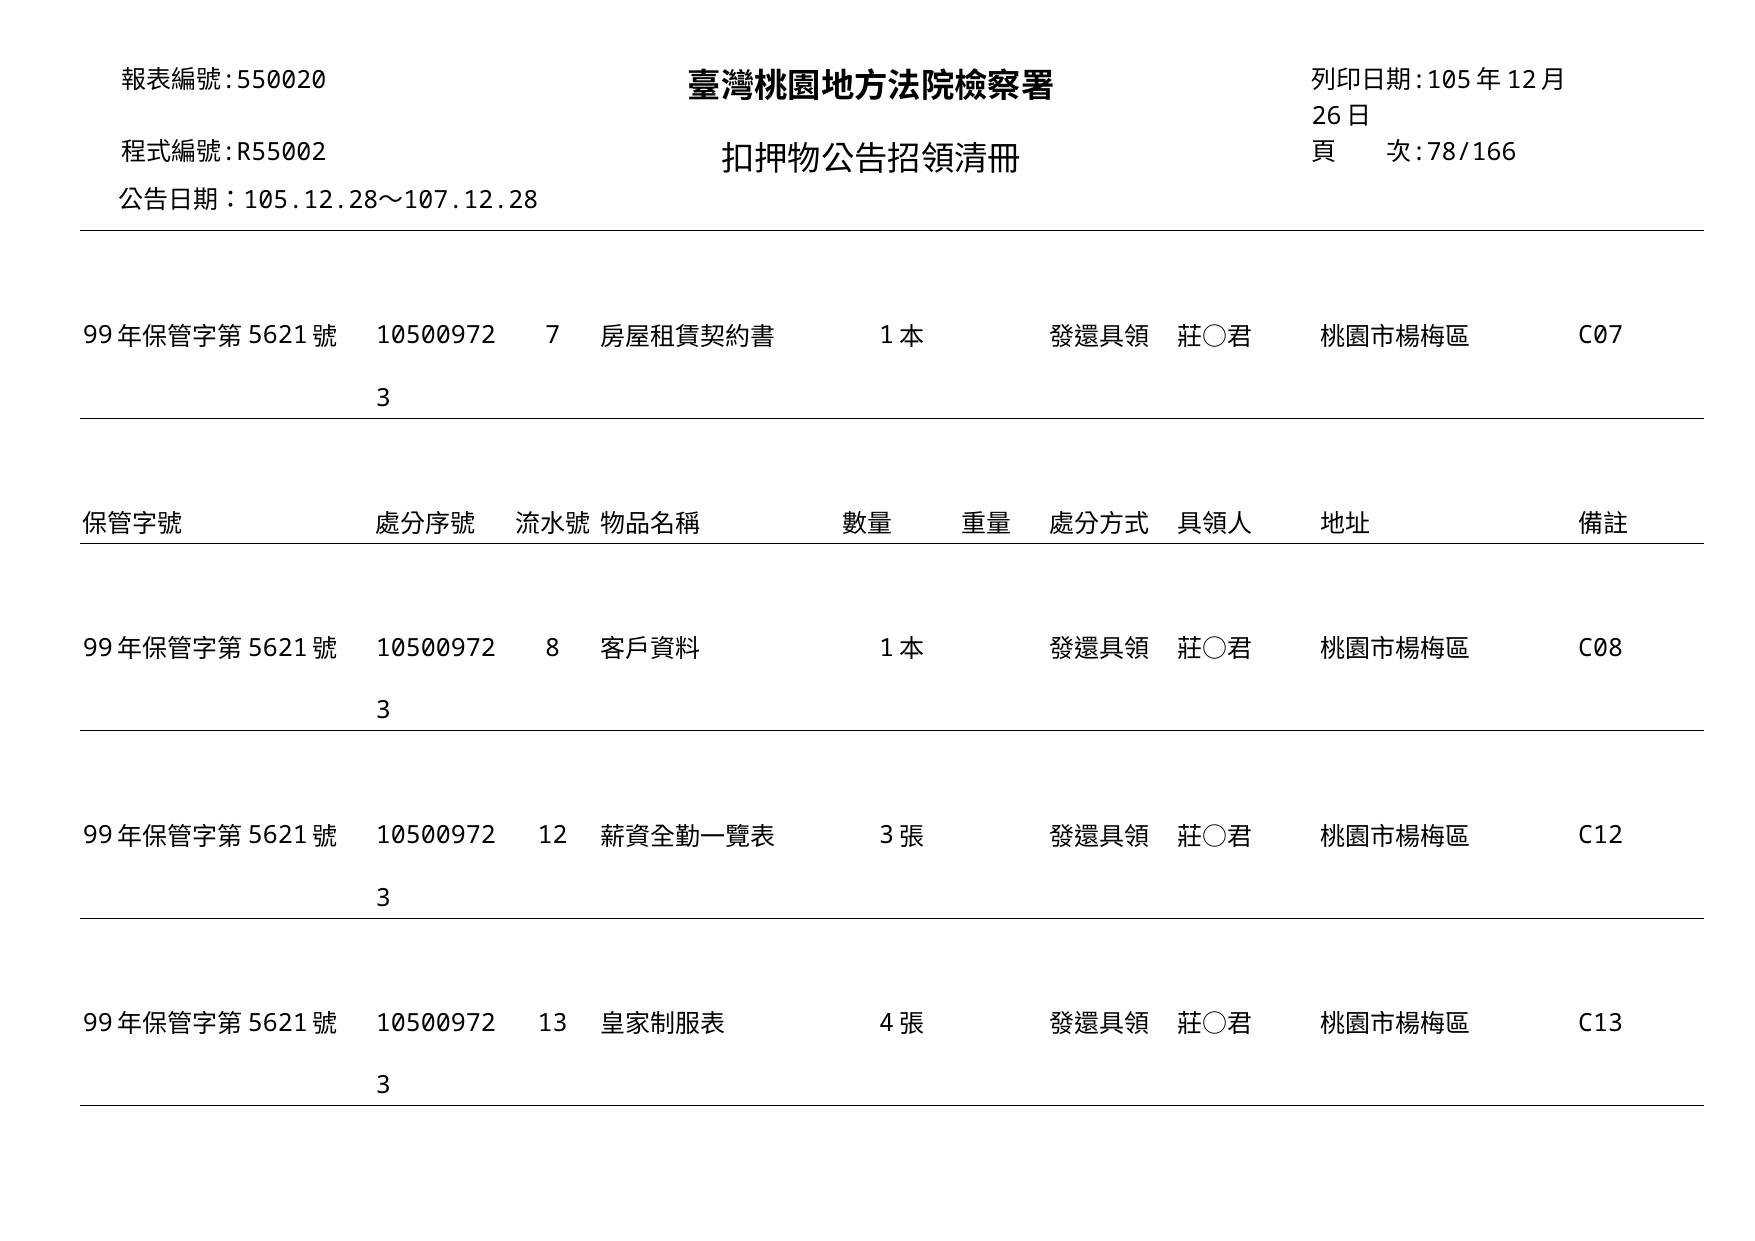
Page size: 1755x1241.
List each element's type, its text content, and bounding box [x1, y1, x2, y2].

table_cell 7 [507, 231, 597, 417]
table_cell 桃園市楊梅區 [1317, 919, 1575, 1105]
table_header 物品名稱 [597, 480, 807, 542]
table_cell [927, 231, 1046, 417]
table_cell 105009723 [373, 731, 507, 917]
table_header 流水號 [507, 480, 597, 542]
table_cell C08 [1575, 544, 1704, 730]
table_cell 8 [507, 544, 597, 730]
table_cell 發還具領 [1046, 731, 1175, 917]
table_cell 1本 [808, 544, 927, 730]
table_cell 莊○君 [1175, 231, 1317, 417]
table_cell 99年保管字第5621號 [80, 231, 373, 417]
table_cell C07 [1575, 231, 1704, 417]
table_cell C12 [1575, 731, 1704, 917]
table_cell 莊○君 [1175, 919, 1317, 1105]
table_header 重量 [927, 480, 1046, 542]
table_cell 99年保管字第5621號 [80, 731, 373, 917]
table_cell 薪資全勤一覽表 [597, 731, 807, 917]
table_cell 皇家制服表 [597, 919, 807, 1105]
table_cell [927, 731, 1046, 917]
table_cell 99年保管字第5621號 [80, 919, 373, 1105]
table_cell 房屋租賃契約書 [597, 231, 807, 417]
table_cell 1本 [808, 231, 927, 417]
table_cell 3張 [808, 731, 927, 917]
table_cell 客戶資料 [597, 544, 807, 730]
table_cell 4張 [808, 919, 927, 1105]
table_header 保管字號 [80, 480, 373, 542]
table_cell [927, 919, 1046, 1105]
table_header 數量 [808, 480, 927, 542]
table_cell 99年保管字第5621號 [80, 544, 373, 730]
table_cell 105009723 [373, 544, 507, 730]
table_cell 發還具領 [1046, 919, 1175, 1105]
table_cell 莊○君 [1175, 731, 1317, 917]
table_cell C13 [1575, 919, 1704, 1105]
table_header 備註 [1575, 480, 1704, 542]
table_cell 桃園市楊梅區 [1317, 731, 1575, 917]
table_header 處分序號 [373, 480, 507, 542]
table_cell 13 [507, 919, 597, 1105]
table_cell 發還具領 [1046, 231, 1175, 417]
table_cell 發還具領 [1046, 544, 1175, 730]
table_header 地址 [1317, 480, 1575, 542]
table_header 具領人 [1175, 480, 1317, 542]
table_cell 桃園市楊梅區 [1317, 231, 1575, 417]
table_cell 105009723 [373, 231, 507, 417]
table_cell 105009723 [373, 919, 507, 1105]
table_header 處分方式 [1046, 480, 1175, 542]
table_cell [927, 544, 1046, 730]
table_cell 12 [507, 731, 597, 917]
table_cell 桃園市楊梅區 [1317, 544, 1575, 730]
table_cell 莊○君 [1175, 544, 1317, 730]
